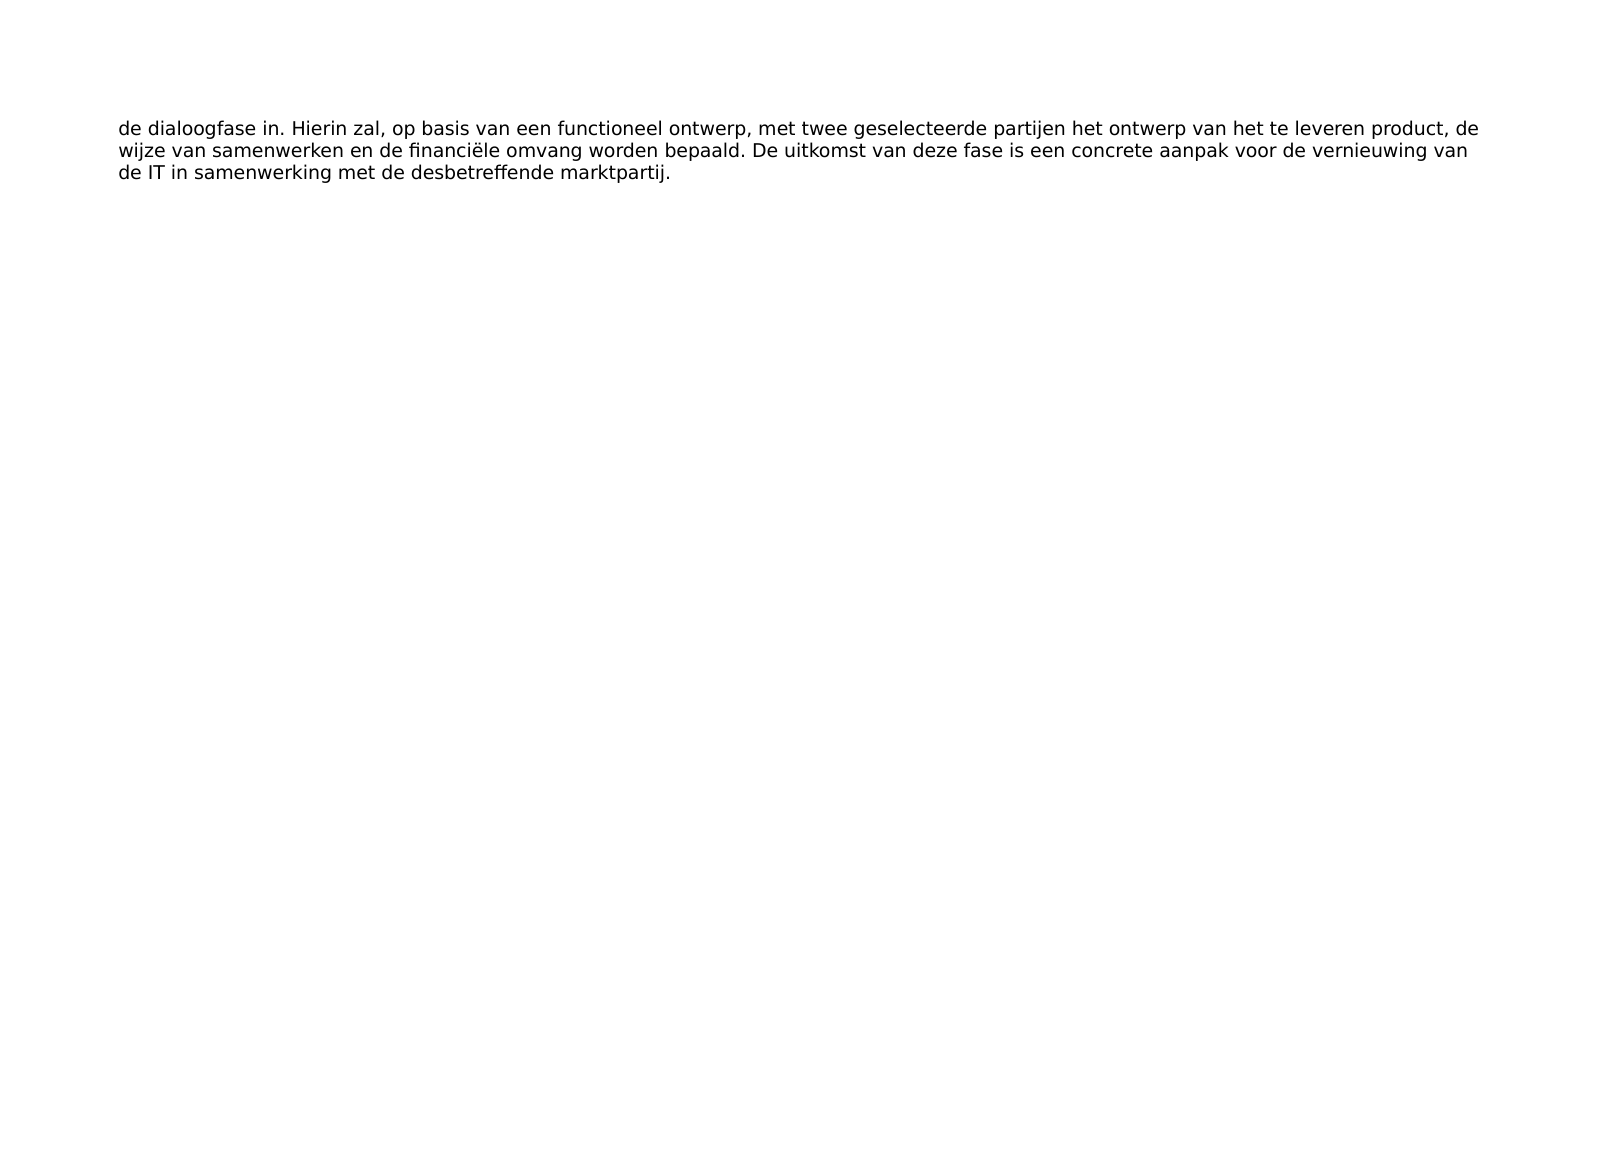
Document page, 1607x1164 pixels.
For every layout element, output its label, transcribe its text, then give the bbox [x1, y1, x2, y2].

text de dialoogfase in. Hierin zal, op basis van een functioneel ontwerp, met twee geselecteerde partijen het ontwerp van het te leveren product, de wijze van samenwerken en de financiële omvang worden bepaald. De uitkomst van deze fase is een concrete aanpak voor de vernieuwing van de IT in samenwerking met de desbetreffende marktpartij. [118, 118, 1488, 184]
